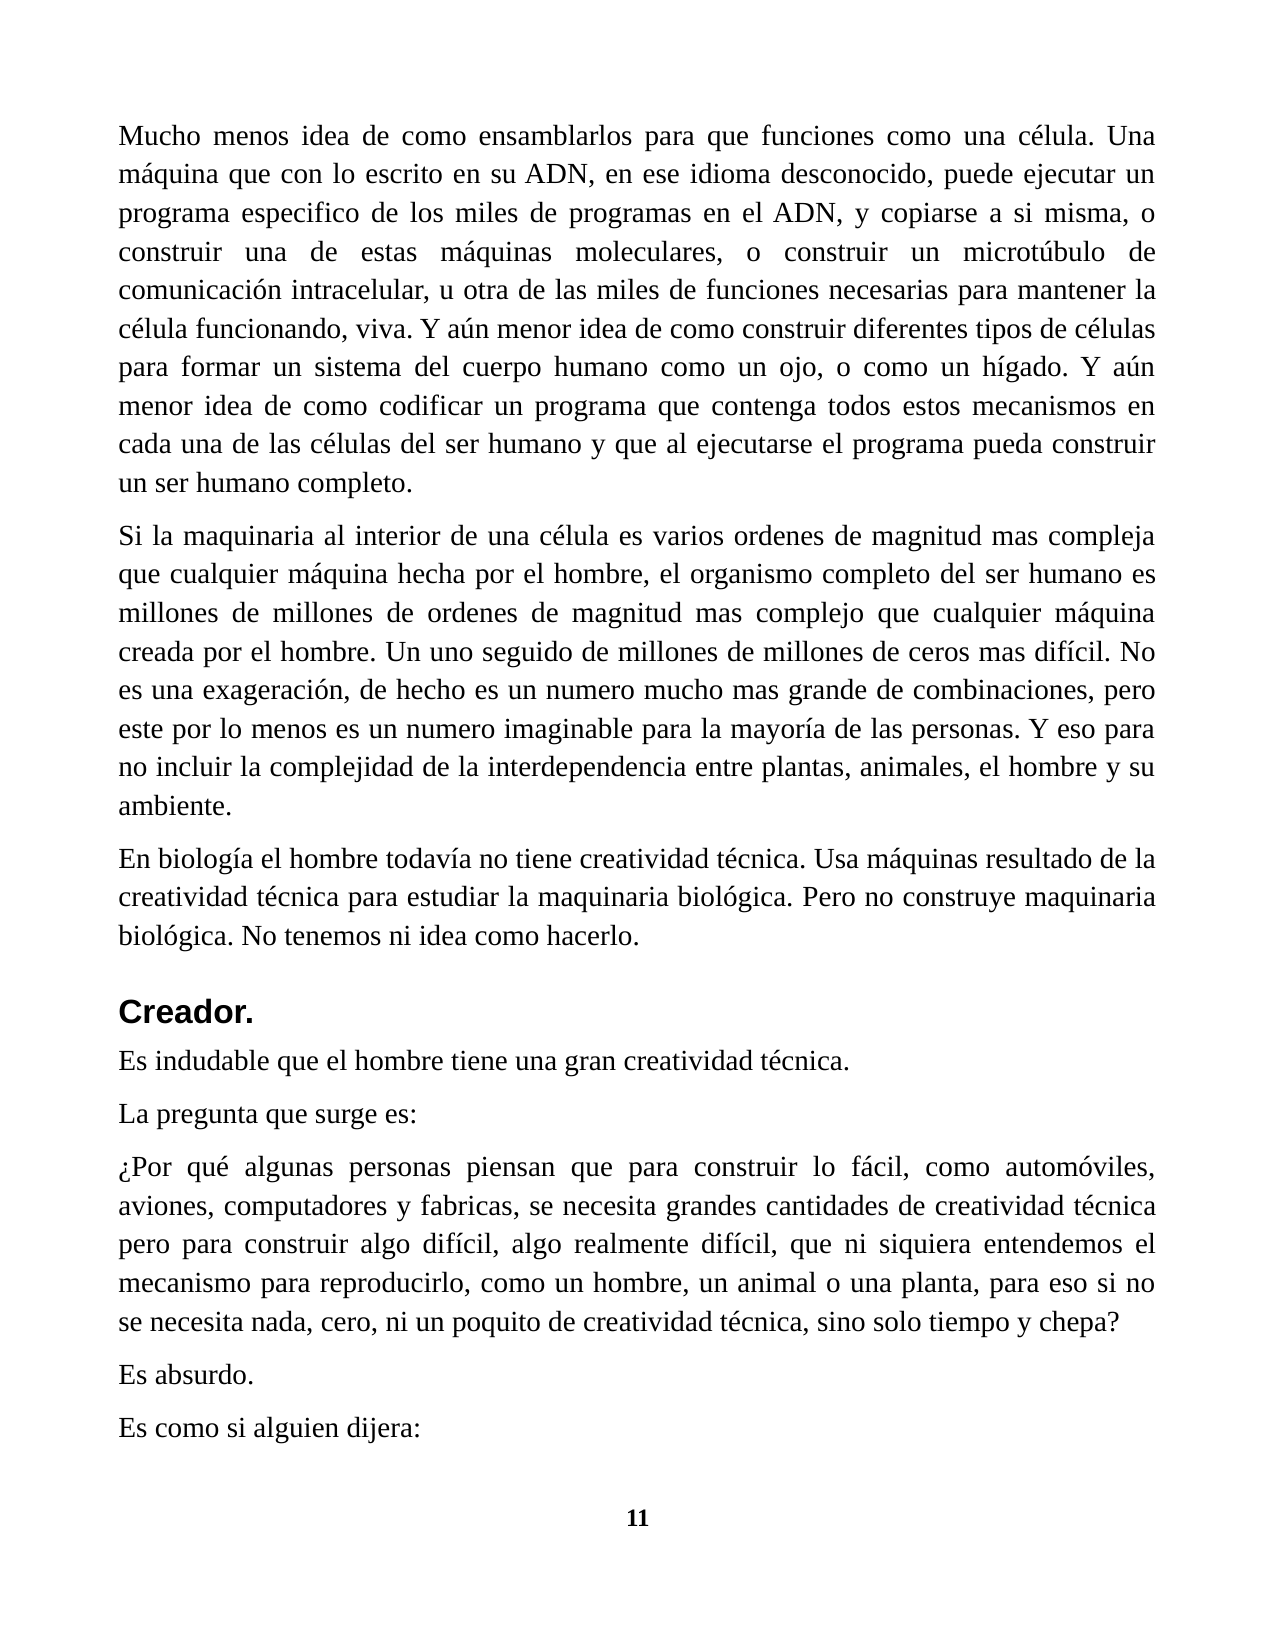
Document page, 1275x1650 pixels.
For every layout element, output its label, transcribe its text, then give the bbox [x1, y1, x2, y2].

text ¿Por qué algunas personas piensan que para construir lo fácil, como automóviles, aviones, computadores y fabricas, se necesita grandes cantidades de creatividad técnica pero para construir algo difícil, algo realmente difícil, que ni siquiera entendemos el mecanismo para reproducirlo, como un hombre, un animal o una planta, para eso si no se necesita nada, cero, ni un poquito de creatividad técnica, sino solo tiempo y chepa? [118, 1149, 1157, 1337]
text En biología el hombre todavía no tiene creatividad técnica. Usa máquinas resultado de la creatividad técnica para estudiar la maquinaria biológica. Pero no construye maquinaria biológica. No tenemos ni idea como hacerlo. [118, 841, 1157, 952]
text Si la maquinaria al interior de una célula es varios ordenes de magnitud mas compleja que cualquier máquina hecha por el hombre, el organismo completo del ser humano es millones de millones de ordenes de magnitud mas complejo que cualquier máquina creada por el hombre. Un uno seguido de millones de millones de ceros mas difícil. No es una exageración, de hecho es un numero mucho mas grande de combinaciones, pero este por lo menos es un numero imaginable para la mayoría de las personas. Y eso para no incluir la complejidad de la interdependencia entre plantas, animales, el hombre y su ambiente. [118, 518, 1157, 821]
text Mucho menos idea de como ensamblarlos para que funciones como una célula. Una máquina que con lo escrito en su ADN, en ese idioma desconocido, puede ejecutar un programa especifico de los miles de programas en el ADN, y copiarse a si misma, o construir una de estas máquinas moleculares, o construir un microtúbulo de comunicación intracelular, u otra de las miles de funciones necesarias para mantener la célula funcionando, viva. Y aún menor idea de como construir diferentes tipos de células para formar un sistema del cuerpo humano como un ojo, o como un hígado. Y aún menor idea de como codificar un programa que contenga todos estos mecanismos en cada una de las células del ser humano y que al ejecutarse el programa pueda construir un ser humano completo. [118, 118, 1157, 498]
text La pregunta que surge es: [118, 1096, 1157, 1130]
text Es como si alguien dijera: [118, 1410, 1157, 1443]
text Es absurdo. [118, 1357, 1157, 1390]
subtitle Creador. [118, 992, 1157, 1031]
text Es indudable que el hombre tiene una gran creatividad técnica. [118, 1043, 1157, 1077]
